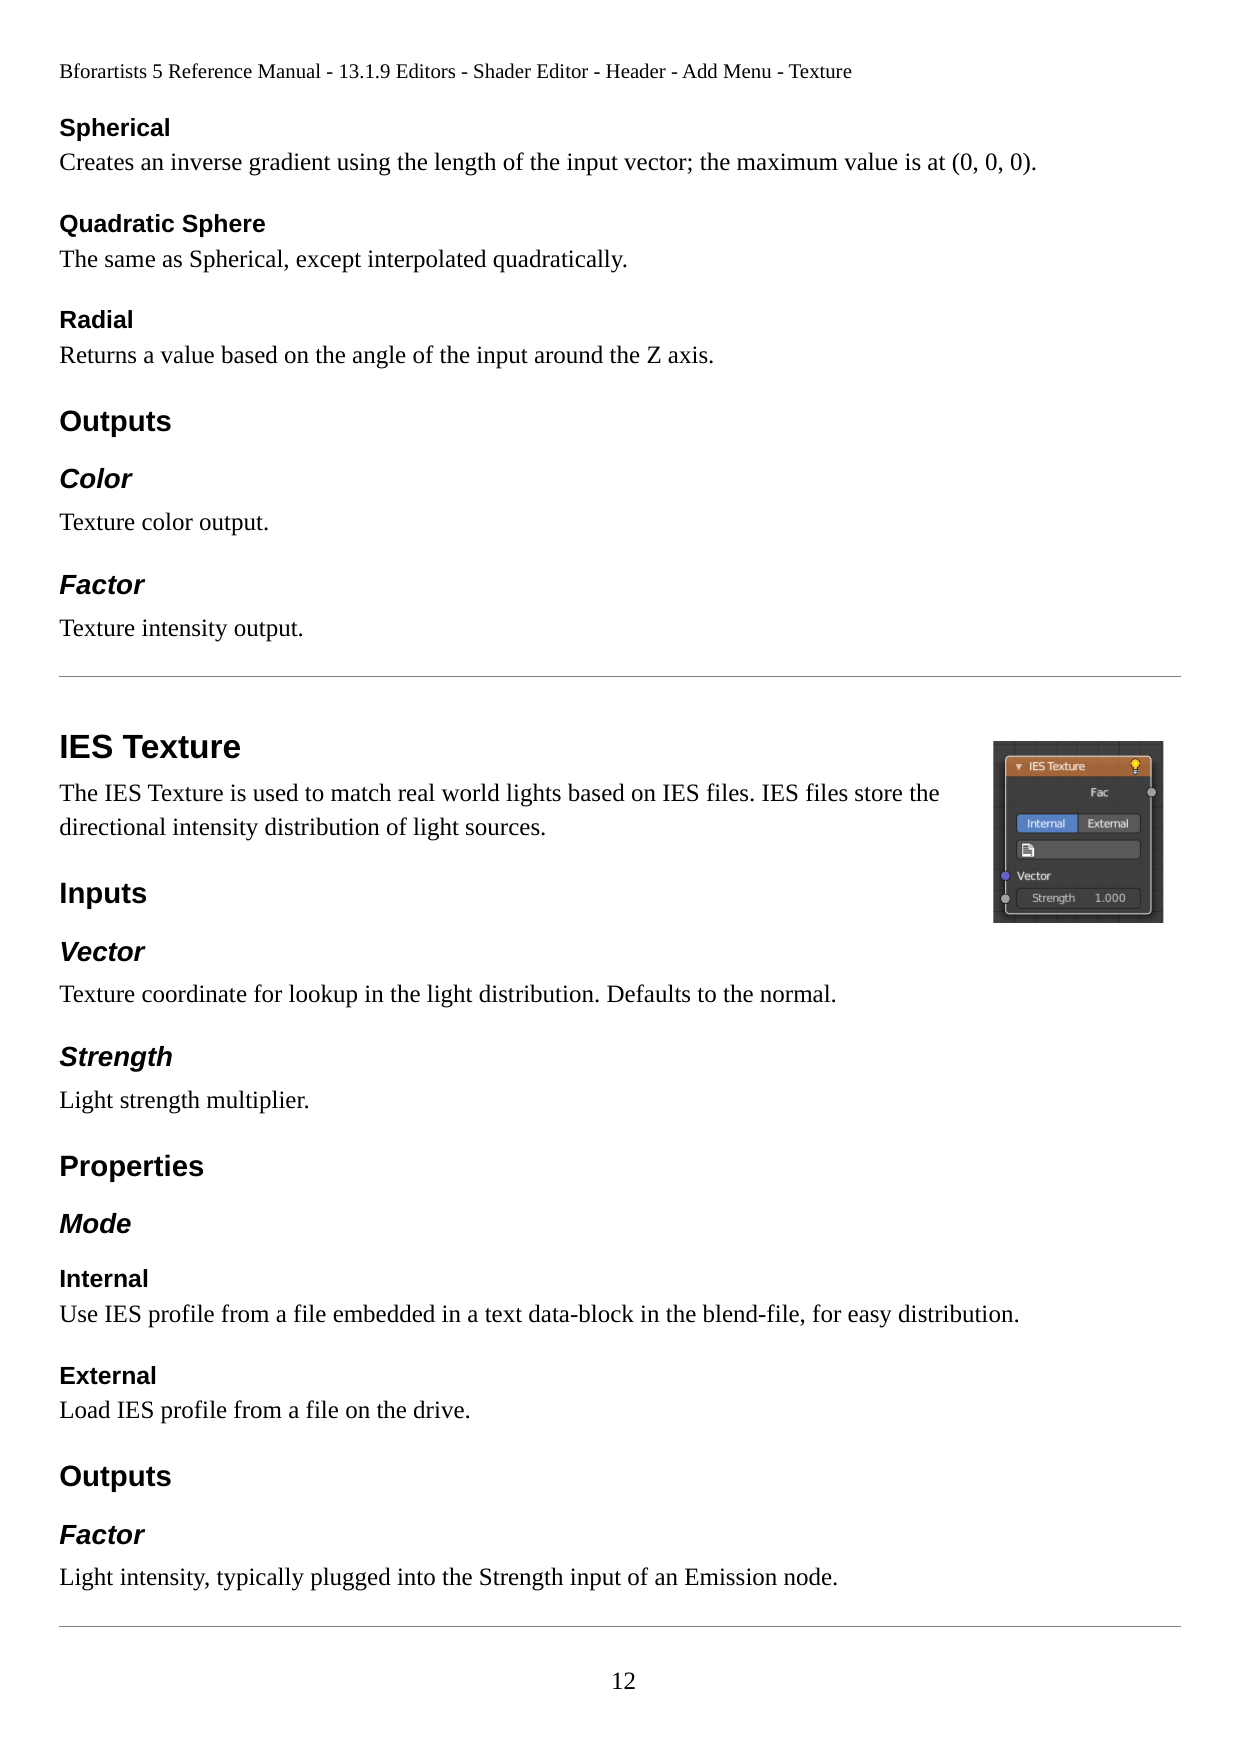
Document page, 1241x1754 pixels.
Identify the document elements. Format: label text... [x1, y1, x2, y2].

text Texture coordinate for lookup in the light distribution. Defaults to the normal. [59, 979, 1181, 1008]
subtitle Factor [59, 1518, 1181, 1550]
subtitle IES Texture [59, 727, 1181, 766]
subtitle Mode [59, 1208, 1181, 1239]
text Load IES profile from a file on the drive. [59, 1396, 1181, 1424]
text Use IES profile from a file embedded in a text data-block in the blend-file, for easy distribution. [59, 1299, 1181, 1328]
subtitle Internal [59, 1264, 1181, 1293]
subtitle Inputs [59, 876, 993, 910]
subtitle Quadratic Sphere [59, 209, 1181, 237]
subtitle Spherical [59, 113, 1181, 141]
text The same as Spherical, except interpolated quadratically. [59, 244, 1181, 272]
text Returns a value based on the angle of the input around the Z axis. [59, 340, 1181, 369]
text The IES Texture is used to match real world lights based on IES files. IES files store the directional intensity distribution of light sources. [59, 778, 993, 841]
subtitle Vector [59, 935, 1181, 967]
picture [993, 741, 1164, 923]
subtitle Factor [59, 568, 1181, 600]
subtitle Outputs [59, 404, 1181, 437]
subtitle Strength [59, 1041, 1181, 1073]
subtitle [1164, 876, 1181, 910]
subtitle Outputs [59, 1459, 1181, 1493]
text Texture color output. [59, 507, 1181, 536]
subtitle Properties [59, 1149, 1181, 1183]
text Light intensity, typically plugged into the Strength input of an Emission node. [59, 1562, 1181, 1591]
subtitle Radial [59, 305, 1181, 334]
text Creates an inverse gradient using the length of the input vector; the maximum value is at (0, 0, 0). [59, 147, 1181, 176]
subtitle External [59, 1361, 1181, 1389]
subtitle Color [59, 462, 1181, 494]
text Light strength multiplier. [59, 1085, 1181, 1114]
text Texture intensity output. [59, 613, 1181, 642]
